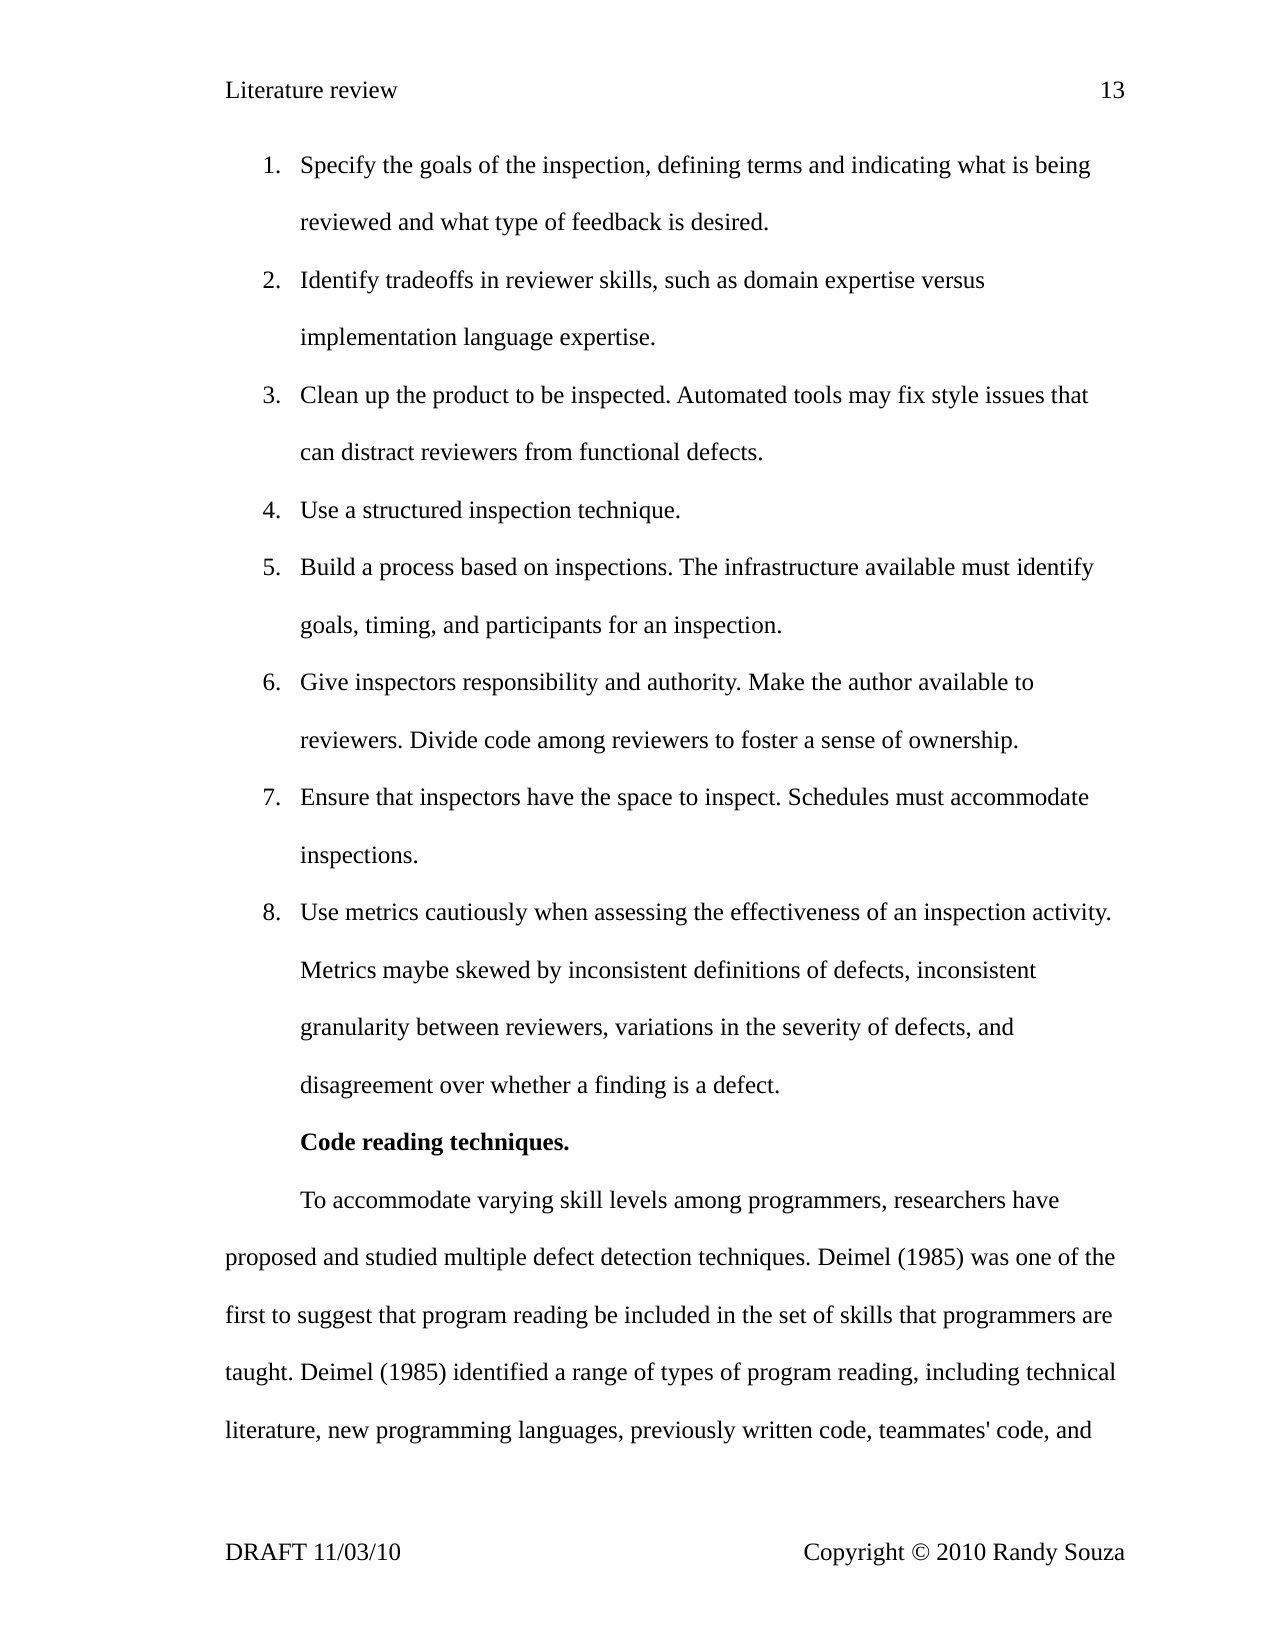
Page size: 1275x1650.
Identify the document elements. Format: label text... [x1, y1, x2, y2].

list Use metrics cautiously when assessing the effectiveness of an inspection activity. Metrics maybe skewed by inconsistent definitions of defects, inconsistent granularity between reviewers, variations in the severity of defects, and disagreement over whether a finding is a defect. [262, 897, 1125, 1099]
list Build a process based on inspections. The infrastructure available must identify goals, timing, and participants for an inspection. [262, 552, 1125, 639]
list Specify the goals of the inspection, defining terms and indicating what is being reviewed and what type of feedback is desired. [262, 150, 1125, 236]
list Give inspectors responsibility and authority. Make the author available to reviewers. Divide code among reviewers to foster a sense of ownership. [262, 667, 1125, 754]
list Identify tradeoffs in reviewer skills, such as domain expertise versus implementation language expertise. [262, 265, 1125, 351]
text To accommodate varying skill levels among programmers, researchers have proposed and studied multiple defect detection techniques. Deimel (1985) was one of the first to suggest that program reading be included in the set of skills that programmers are taught. Deimel (1985) identified a range of types of program reading, including technical literature, new programming languages, previously written code, teammates' code, and [225, 1185, 1125, 1444]
list Clean up the product to be inspected. Automated tools may fix style issues that can distract reviewers from functional defects. [262, 380, 1125, 466]
list Use a structured inspection technique. [262, 495, 1125, 524]
list Ensure that inspectors have the space to inspect. Schedules must accommodate inspections. [262, 782, 1125, 869]
subtitle Code reading techniques. [300, 1127, 1125, 1156]
